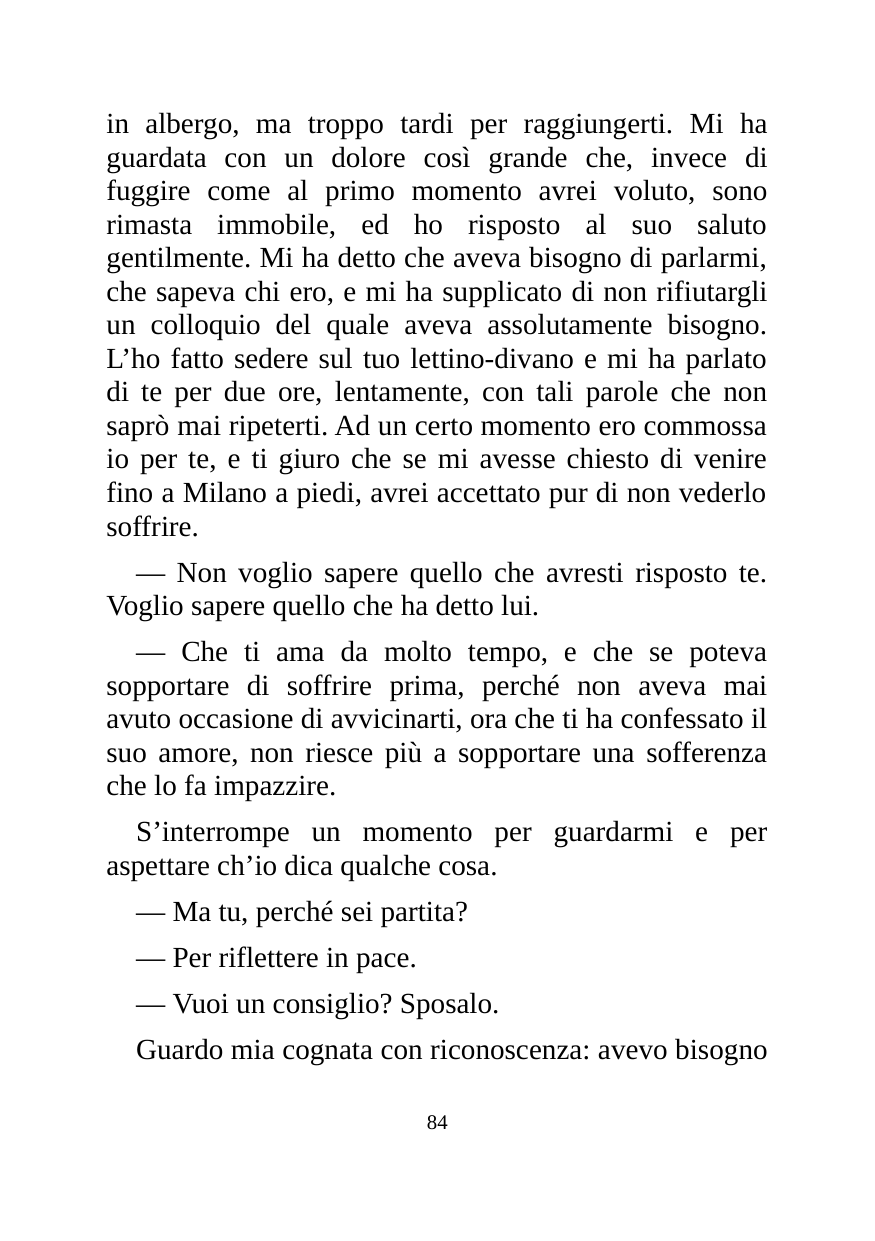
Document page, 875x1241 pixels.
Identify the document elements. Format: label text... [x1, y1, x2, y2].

text — Ma tu, perché sei partita? [106, 894, 768, 928]
text S’interrompe un momento per guardarmi e per aspettare ch’io dica qualche cosa. [106, 814, 768, 882]
text — Che ti ama da molto tempo, e che se poteva sopportare di soffrire prima, perché non aveva mai avuto occasione di avvicinarti, ora che ti ha confessato il suo amore, non riesce più a sopportare una sofferenza che lo fa impazzire. [106, 634, 768, 802]
text — Per riflettere in pace. [106, 940, 768, 974]
text — Non voglio sapere quello che avresti risposto te. Voglio sapere quello che ha detto lui. [106, 555, 768, 622]
text Guardo mia cognata con riconoscenza: avevo bisogno [106, 1032, 768, 1066]
text — Vuoi un consiglio? Sposalo. [106, 986, 768, 1020]
text in albergo, ma troppo tardi per raggiungerti. Mi ha guardata con un dolore così grande che, invece di fuggire come al primo momento avrei voluto, sono rimasta immobile, ed ho risposto al suo saluto gentilmente. Mi ha detto che aveva bisogno di parlarmi, che sapeva chi ero, e mi ha supplicato di non rifiutargli un colloquio del quale aveva assolutamente bisogno. L’ho fatto sedere sul tuo lettino-divano e mi ha parlato di te per due ore, lentamente, con tali parole che non saprò mai ripeterti. Ad un certo momento ero commossa io per te, e ti giuro che se mi avesse chiesto di venire fino a Milano a piedi, avrei accettato pur di non vederlo soffrire. [106, 106, 768, 542]
